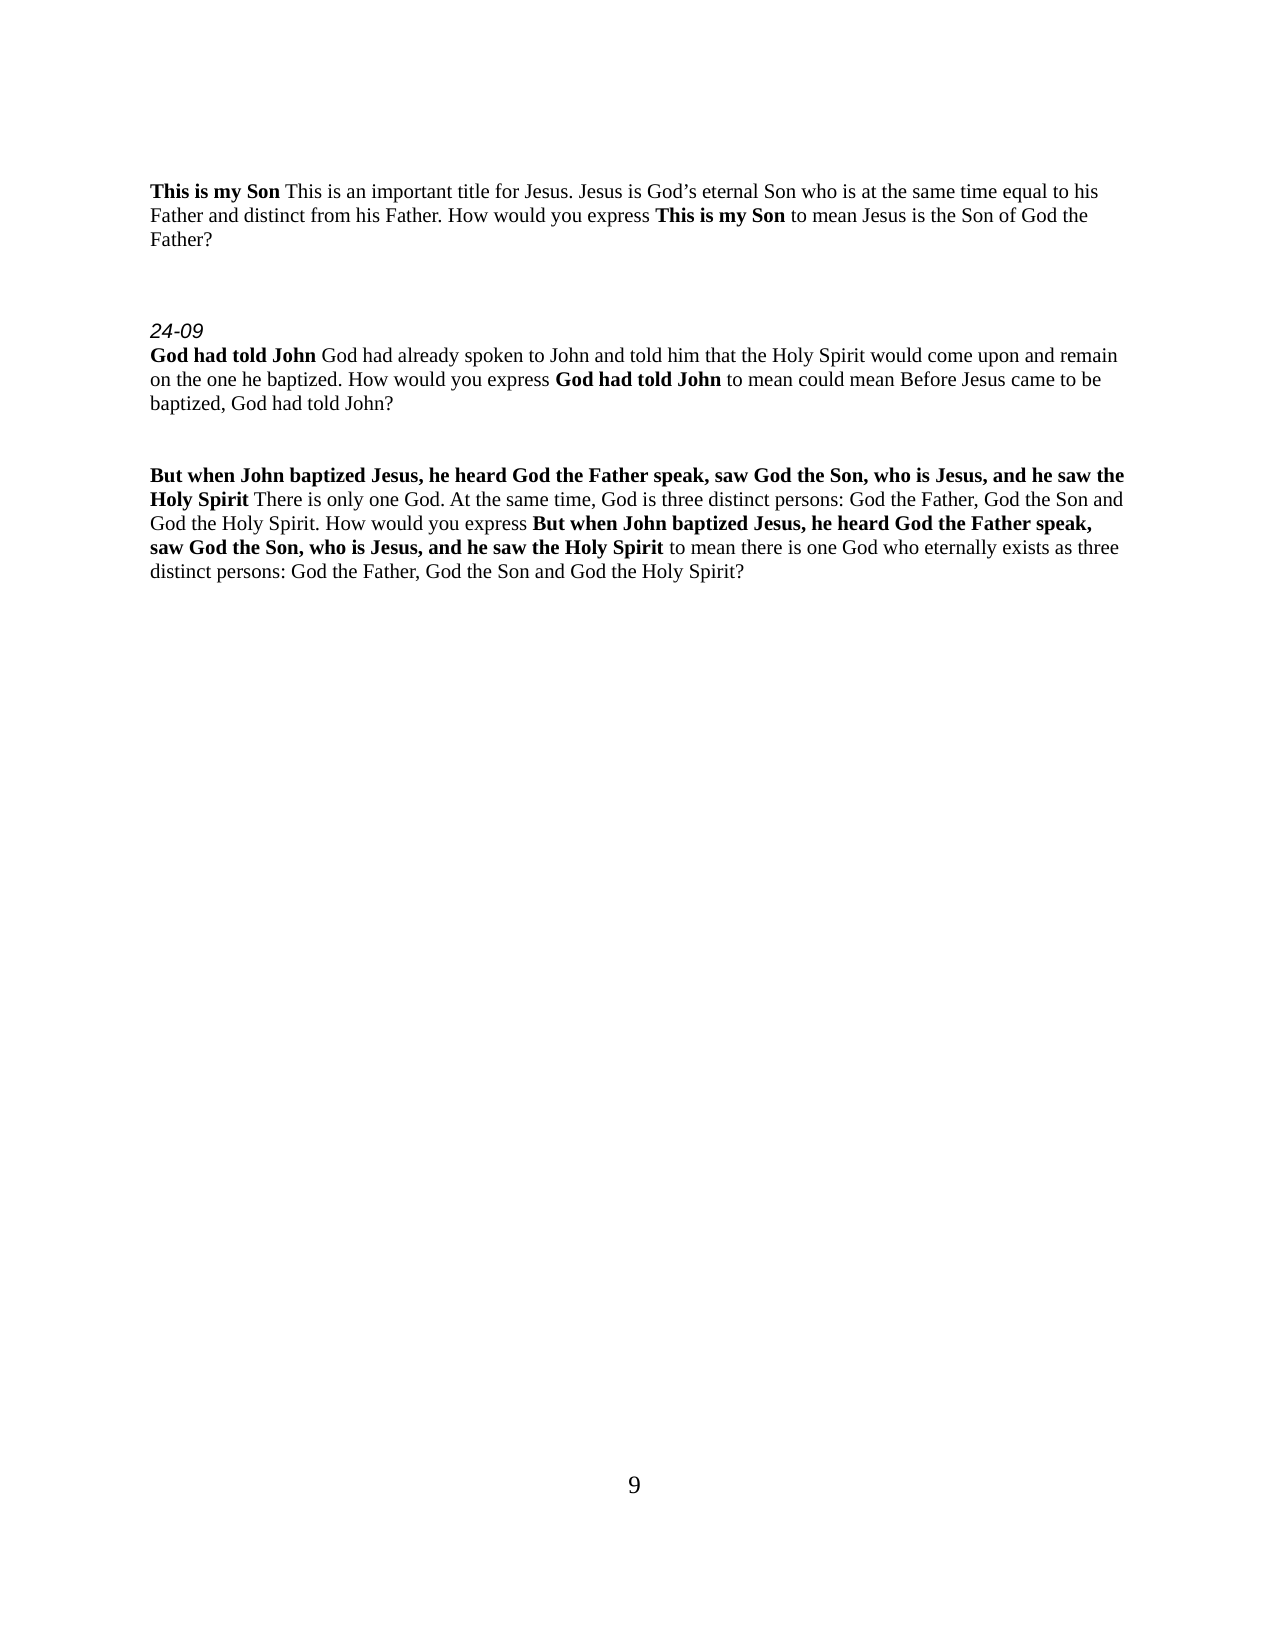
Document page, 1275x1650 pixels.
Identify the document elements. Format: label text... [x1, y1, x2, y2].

text This is my Son This is an important title for Jesus. Jesus is God’s eternal Son who is at the same time equal to his Father and distinct from his Father. How would you express This is my Son to mean Jesus is the Son of God the Father? [150, 179, 1125, 251]
subtitle 24-09 [150, 319, 1125, 343]
text God had told John God had already spoken to John and told him that the Holy Spirit would come upon and remain on the one he baptized. How would you express God had told John to mean could mean Before Jesus came to be baptized, God had told John? [150, 343, 1125, 415]
text But when John baptized Jesus, he heard God the Father speak, saw God the Son, who is Jesus, and he saw the Holy Spirit There is only one God. At the same time, God is three distinct persons: God the Father, God the Son and God the Holy Spirit. How would you express But when John baptized Jesus, he heard God the Father speak, saw God the Son, who is Jesus, and he saw the Holy Spirit to mean there is one God who eternally exists as three distinct persons: God the Father, God the Son and God the Holy Spirit? [150, 463, 1125, 583]
